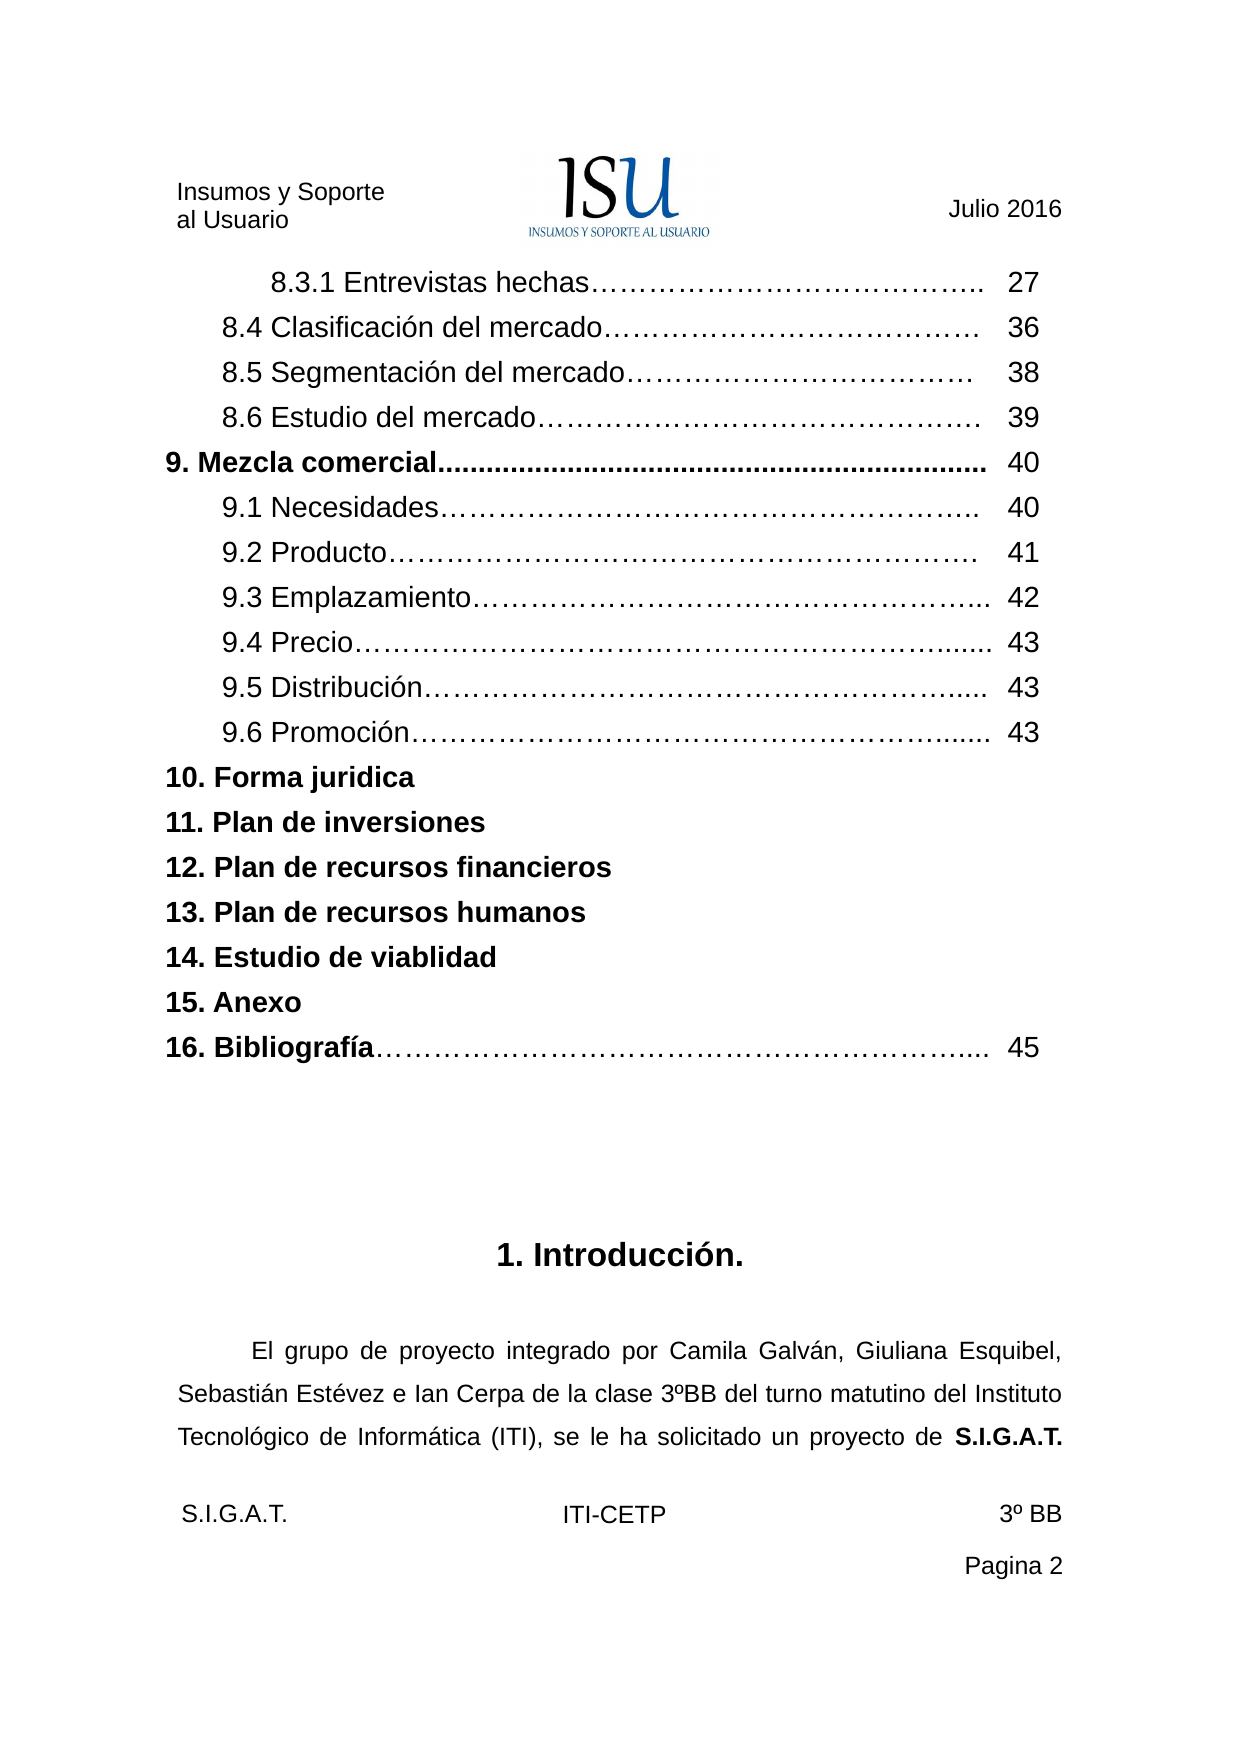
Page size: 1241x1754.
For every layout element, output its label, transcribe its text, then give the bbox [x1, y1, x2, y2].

text El grupo de proyecto integrado por Camila Galván, Giuliana Esquibel, Sebastián Estévez e Ian Cerpa de la clase 3ºBB del turno matutino del Instituto Tecnológico de Informática (ITI), se le ha solicitado un proyecto de S.I.G.A.T. [177, 1336, 1063, 1451]
table_cell [1002, 890, 1067, 935]
table_cell 42 [1002, 575, 1067, 620]
table_cell 9.5 Distribución………………………………………………..... [159, 665, 1002, 710]
table_cell 12. Plan de recursos financieros [159, 845, 1002, 890]
table_cell 43 [1002, 620, 1067, 665]
table_cell 8.4 Clasificación del mercado………………………………… [159, 305, 1002, 350]
table_cell 9. Mezcla comercial.................................................................... [159, 440, 1002, 485]
table_cell [1002, 980, 1067, 1025]
table_cell 8.5 Segmentación del mercado……………………………… [159, 350, 1002, 395]
table_cell 16. Bibliografía…………………………………………………….... [159, 1025, 1002, 1070]
table_cell 10. Forma juridica [159, 755, 1002, 800]
table_cell 14. Estudio de viablidad [159, 935, 1002, 980]
table_cell [1002, 755, 1067, 800]
table_cell 15. Anexo [159, 980, 1002, 1025]
table_cell 8.6 Estudio del mercado………………………………………. [159, 395, 1002, 440]
table_cell 9.3 Emplazamiento……………………………………………... [159, 575, 1002, 620]
table_cell 11. Plan de inversiones [159, 800, 1002, 845]
table_cell 9.2 Producto……………………………………………………. [159, 530, 1002, 575]
table_cell 9.6 Promoción………………………………………………....... [159, 710, 1002, 755]
table_cell 36 [1002, 305, 1067, 350]
text 1. Introducción. [177, 1235, 1063, 1274]
table_cell 27 [1002, 260, 1067, 305]
table_cell 40 [1002, 485, 1067, 530]
table_cell 9.1 Necesidades……………………………………………….. [159, 485, 1002, 530]
table_cell [1002, 935, 1067, 980]
table_cell 45 [1002, 1025, 1067, 1070]
table_cell 41 [1002, 530, 1067, 575]
table_cell 9.4 Precio……………………………………………………....... [159, 620, 1002, 665]
table_cell 43 [1002, 665, 1067, 710]
table_cell [1002, 800, 1067, 845]
table_cell [1002, 845, 1067, 890]
table_cell 8.3.1 Entrevistas hechas………………………………….. [159, 260, 1002, 305]
table_cell 40 [1002, 440, 1067, 485]
table_cell 43 [1002, 710, 1067, 755]
picture [517, 138, 723, 252]
table_cell 13. Plan de recursos humanos [159, 890, 1002, 935]
table_cell 38 [1002, 350, 1067, 395]
table_cell 39 [1002, 395, 1067, 440]
